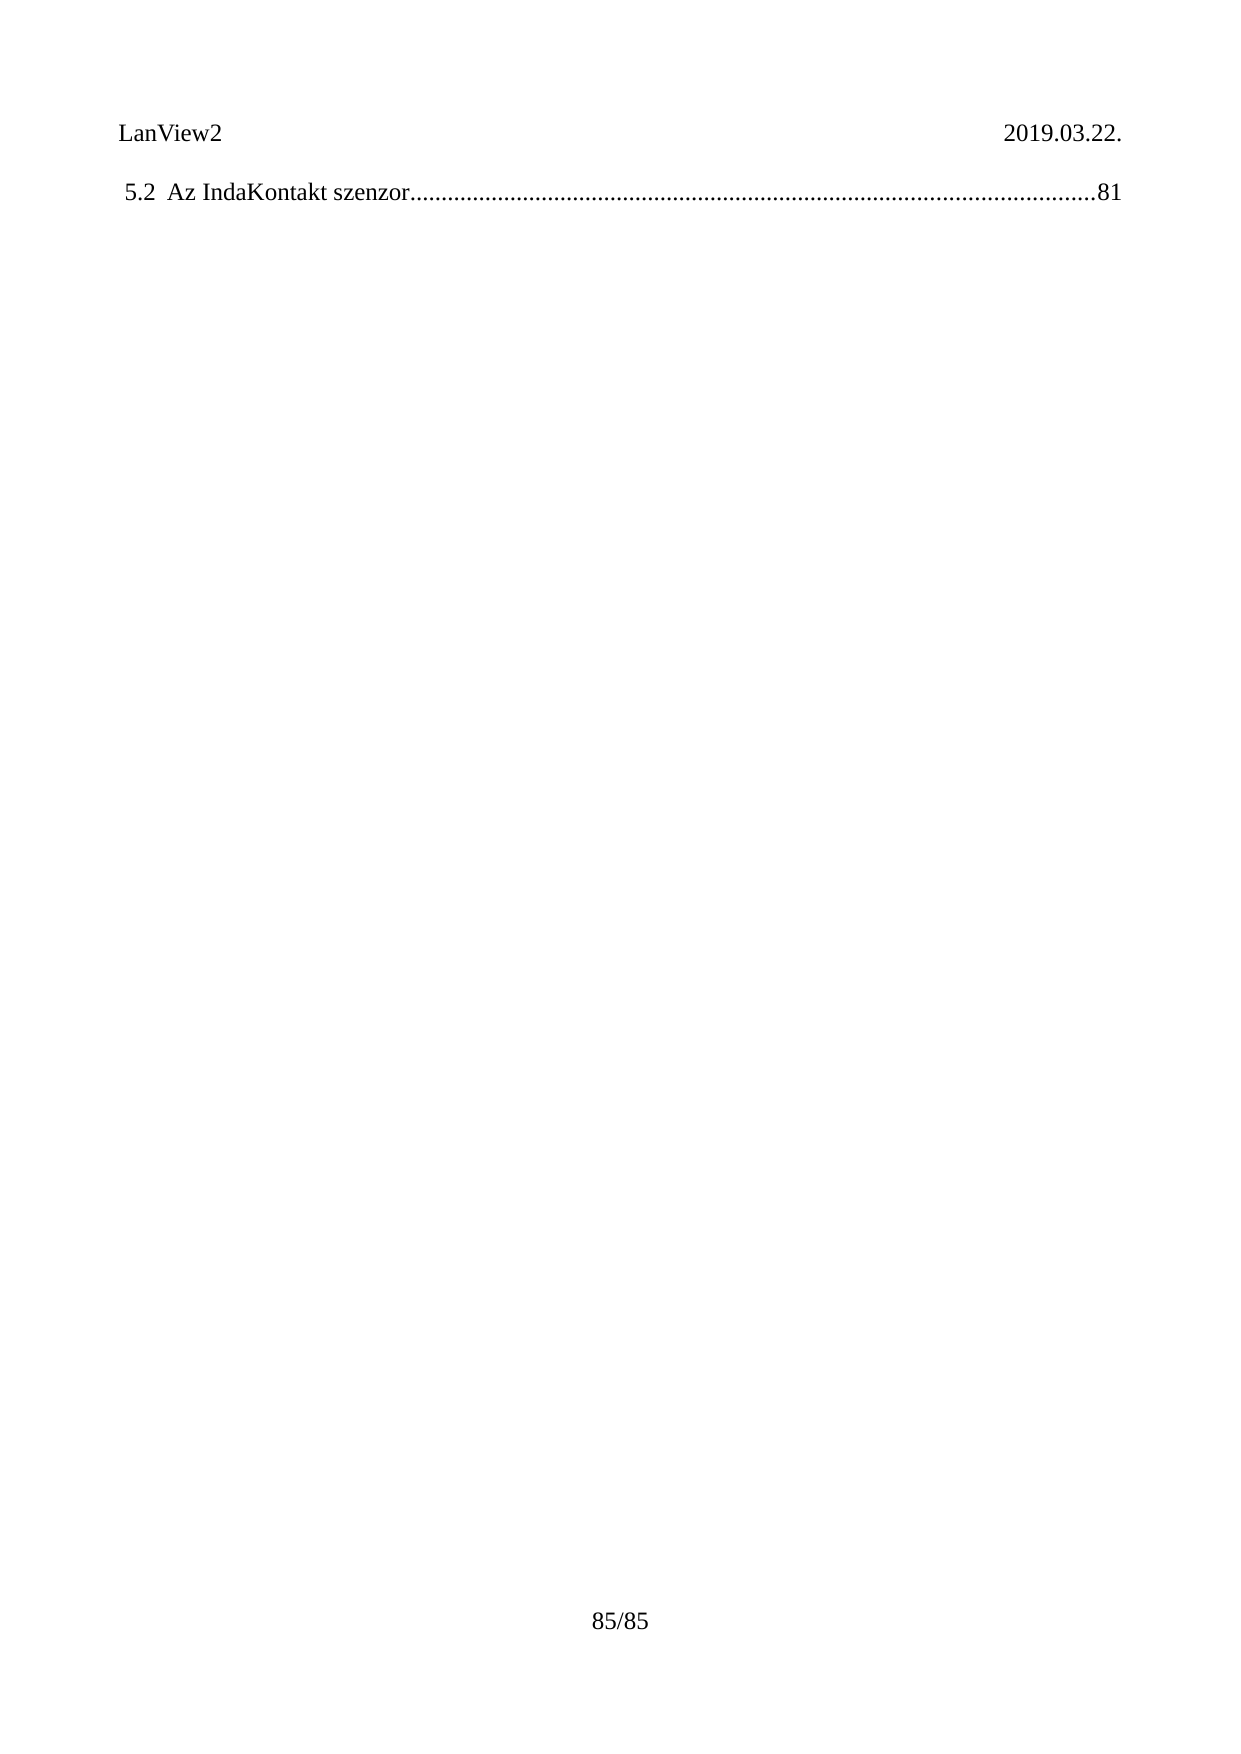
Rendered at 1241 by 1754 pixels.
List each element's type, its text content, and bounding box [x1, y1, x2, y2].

text 5.2 Az IndaKontakt szenzor 81 [118, 177, 1122, 206]
